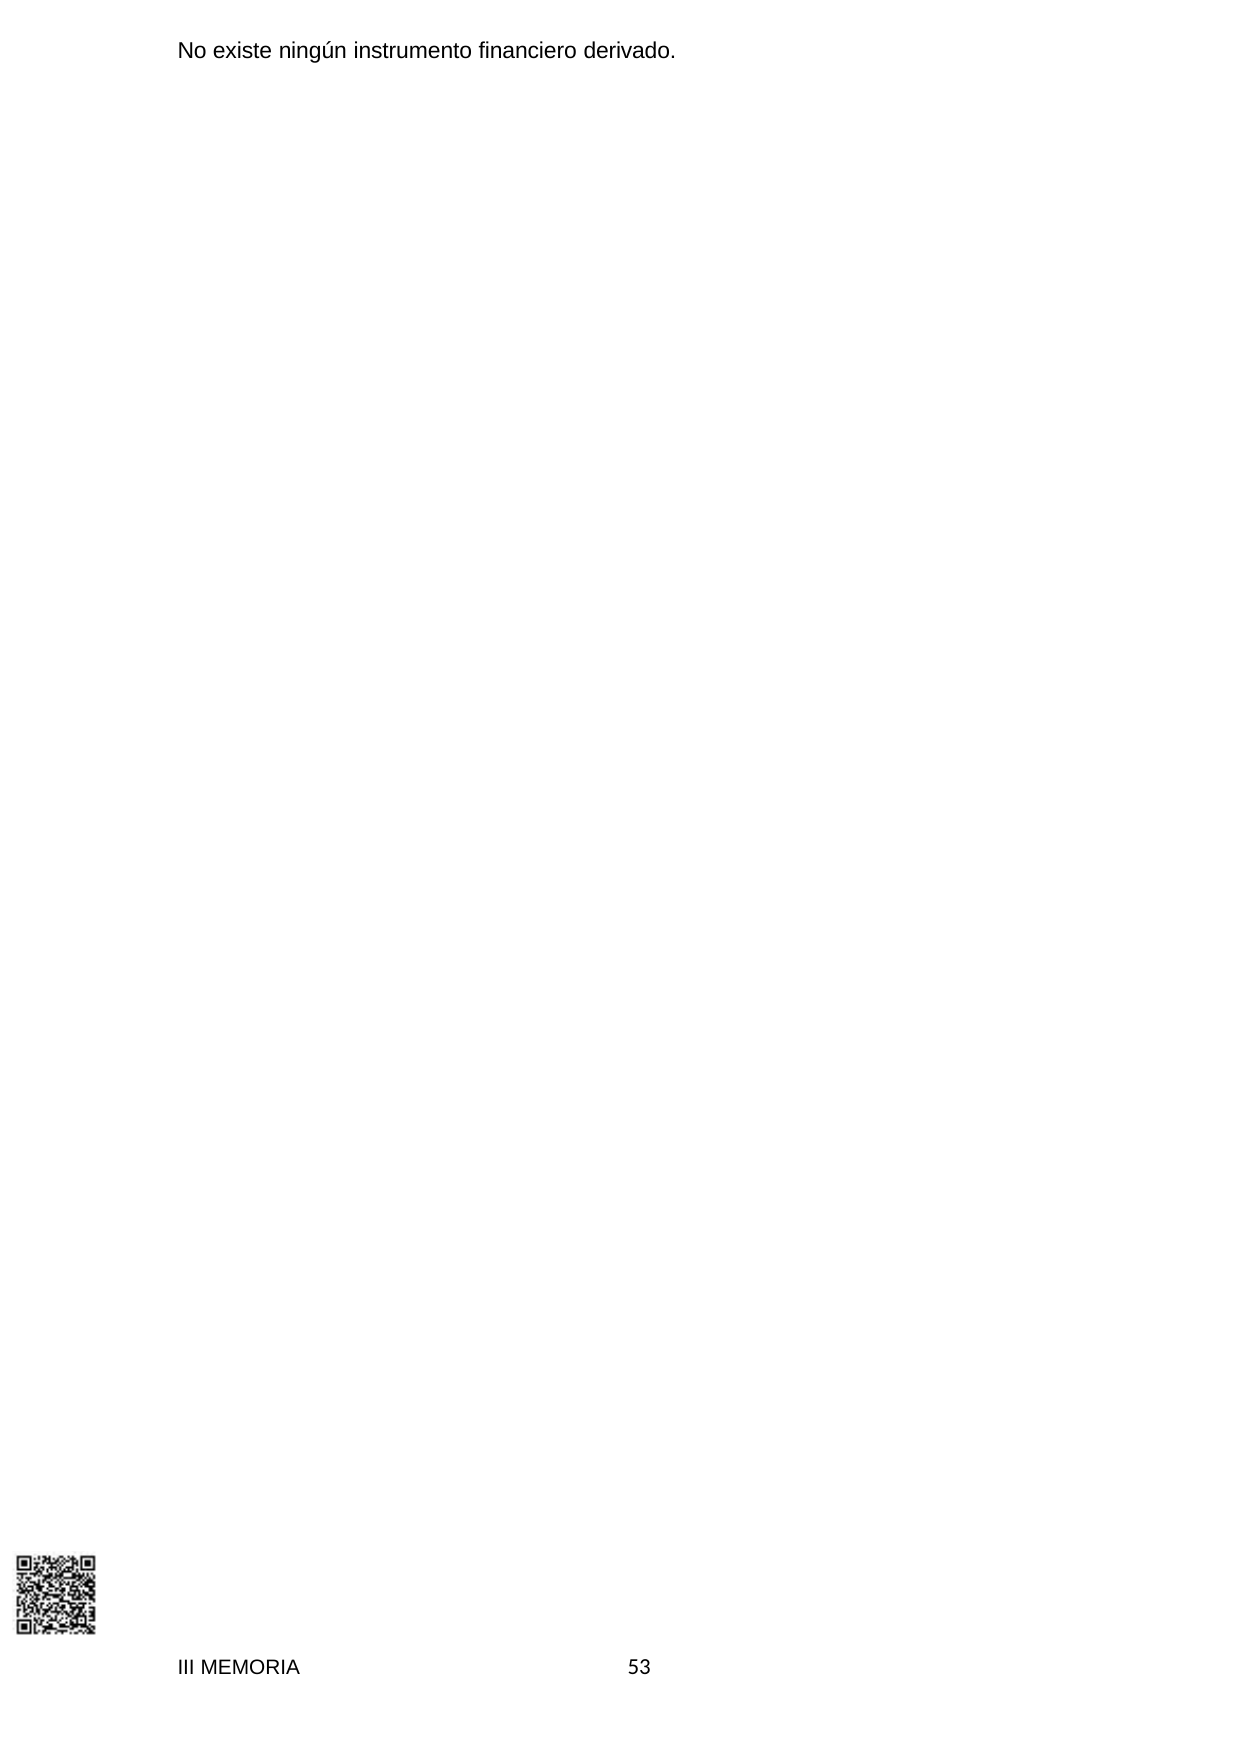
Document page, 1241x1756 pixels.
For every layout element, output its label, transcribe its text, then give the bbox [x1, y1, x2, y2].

text No existe ningún instrumento financiero derivado. [177, 37, 1241, 64]
